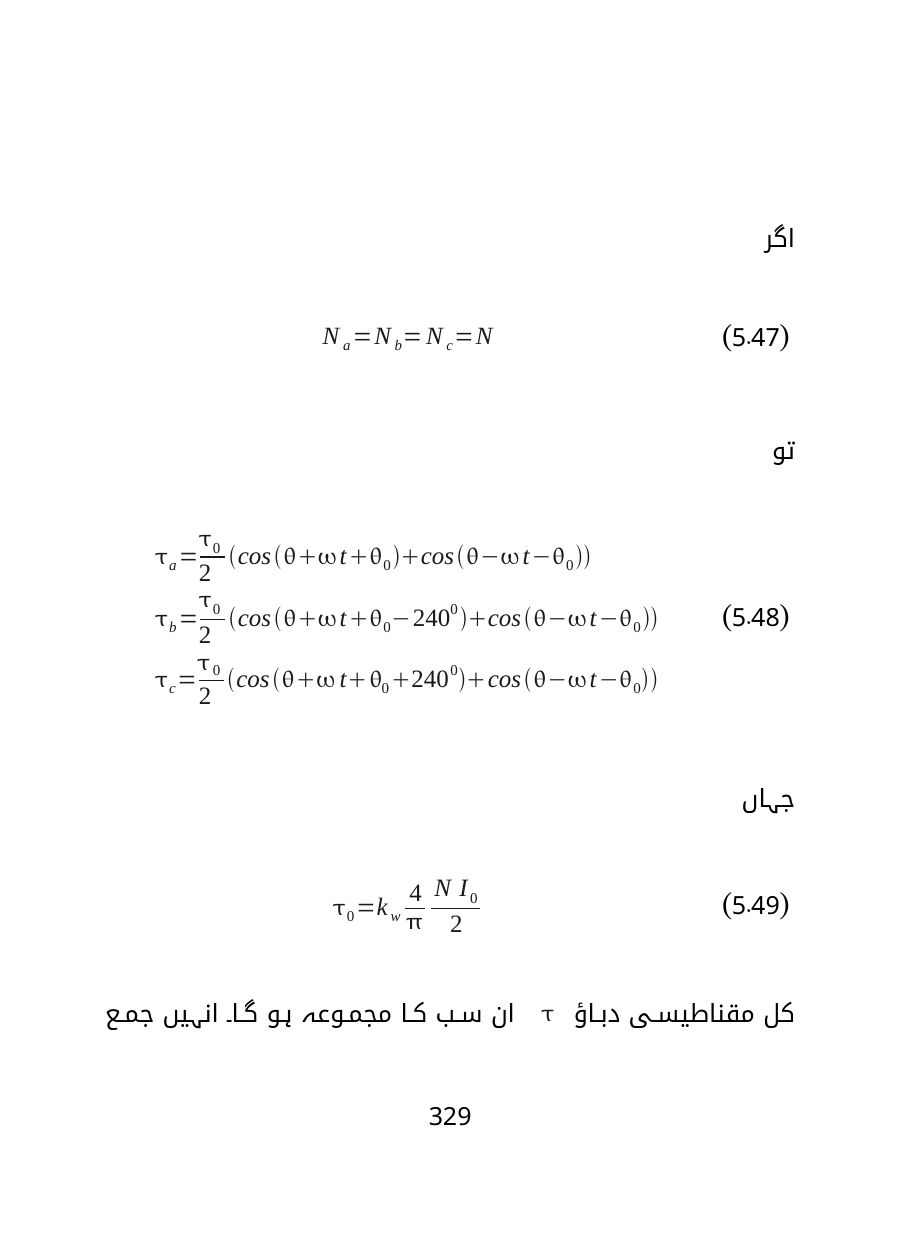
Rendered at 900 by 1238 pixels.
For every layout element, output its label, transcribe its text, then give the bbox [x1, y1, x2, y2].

table_header [105, 309, 700, 380]
table_header (5.47) [700, 309, 795, 380]
text اگر [105, 215, 795, 262]
text کل مقناطیسی دباؤ ان سب کا مجموعہ ہو گا۔ انہیں جمع [105, 990, 795, 1037]
text جہاں [105, 775, 795, 823]
table_header [105, 521, 700, 729]
text تو [105, 427, 795, 474]
table_header (5.49) [700, 869, 795, 956]
table_header (5.48) [700, 521, 795, 729]
table_header [105, 869, 700, 956]
